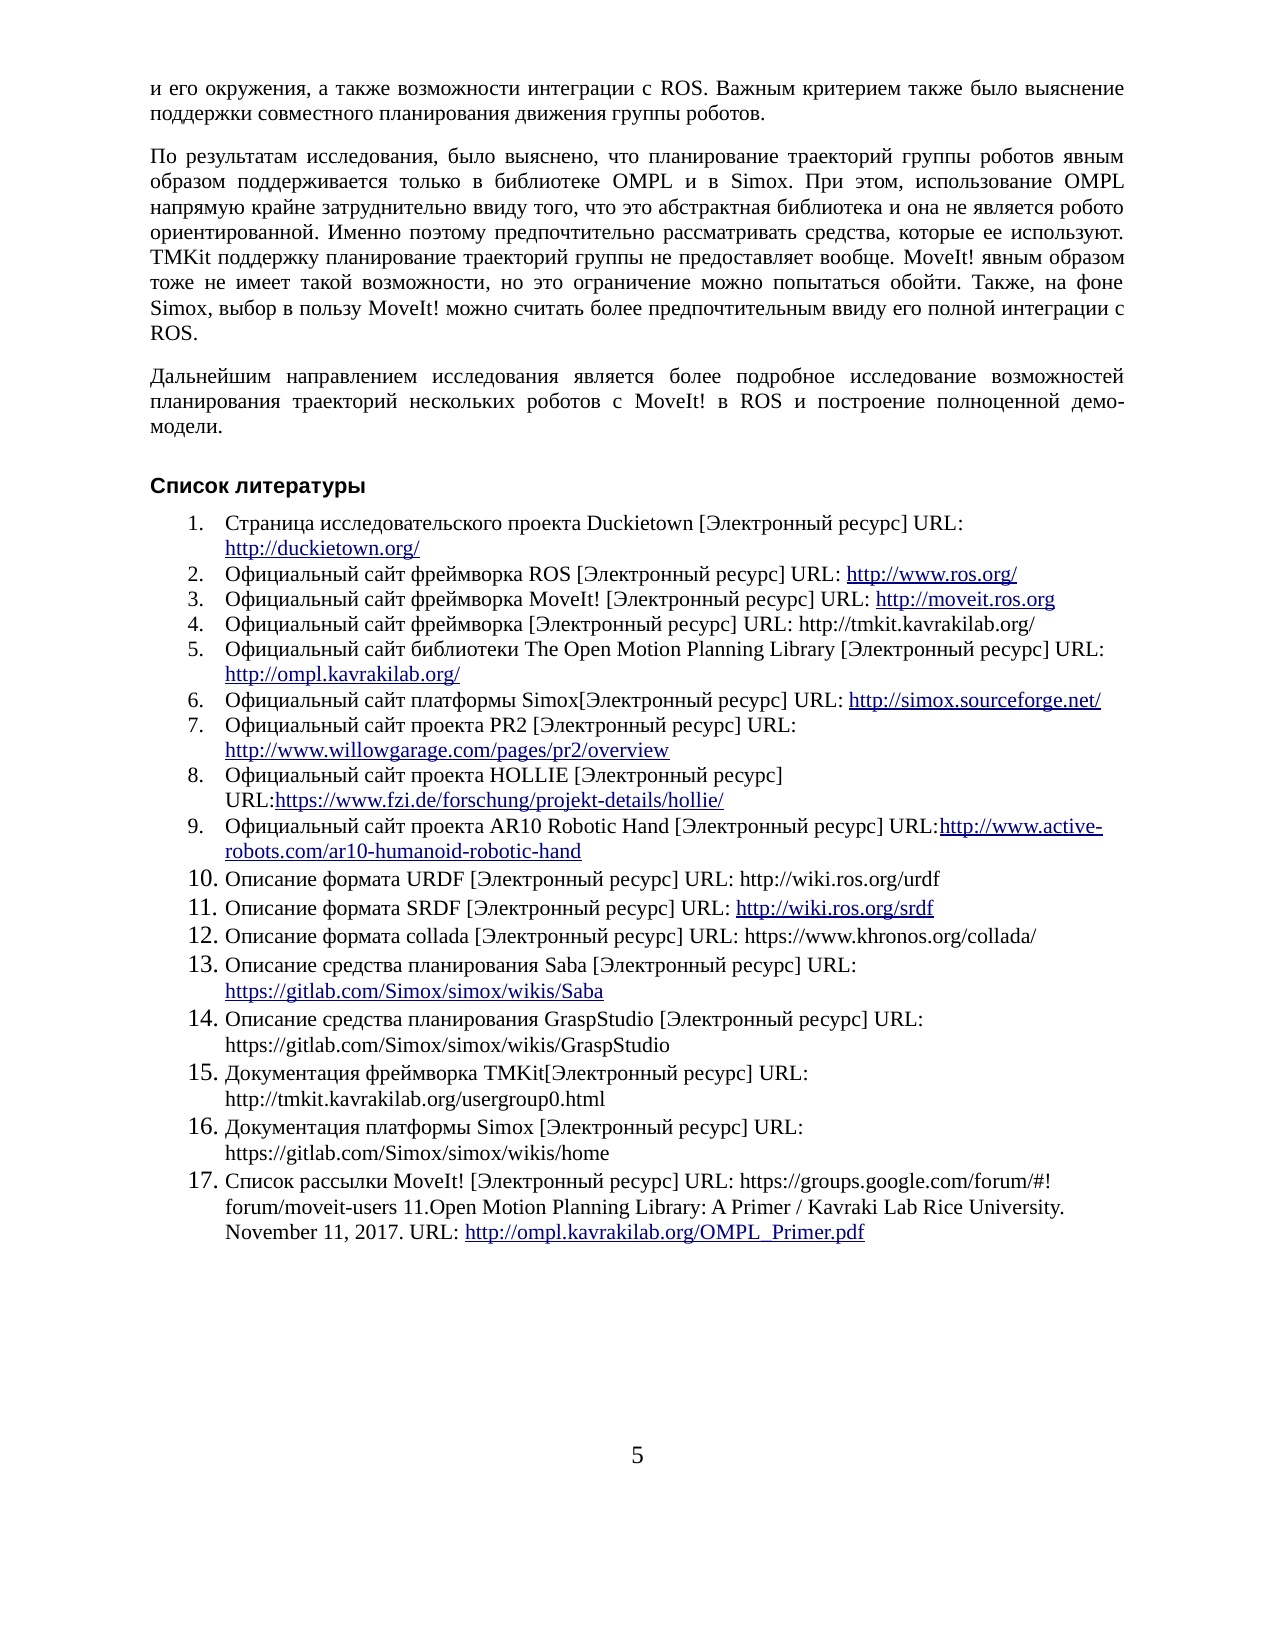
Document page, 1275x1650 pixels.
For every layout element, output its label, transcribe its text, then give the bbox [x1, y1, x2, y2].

subtitle Список литературы [150, 472, 1125, 498]
list Официальный сайт фреймворка [Электронный ресурс] URL: http://tmkit.kavrakilab.org/ [187, 611, 1125, 636]
list Описание средства планирования Saba [Электронный ресурс] URL: https://gitlab.com/Simox/simox/wikis/Saba [187, 949, 1125, 1003]
list Описание средства планирования GraspStudio [Электронный ресурс] URL: https://gitlab.com/Simox/simox/wikis/GraspStudio [187, 1003, 1125, 1057]
list Страница исследовательского проекта Duckietown [Электронный ресурс] URL: http://duckietown.org/ [187, 510, 1125, 561]
list Описание формата URDF [Электронный ресурс] URL: http://wiki.ros.org/urdf [187, 863, 1125, 892]
list Официальный сайт фреймворка MoveIt! [Электронный ресурс] URL: http://moveit.ros.org [187, 586, 1125, 611]
list Официальный сайт фреймворка ROS [Электронный ресурс] URL: http://www.ros.org/ [187, 561, 1125, 586]
text По результатам исследования, было выяснено, что планирование траекторий группы роботов явным образом поддерживается только в библиотеке OMPL и в Simox. При этом, использование OMPL напрямую крайне затруднительно ввиду того, что это абстрактная библиотека и она не является робото ориентированной. Именно поэтому предпочтительно рассматривать средства, которые ее используют. TMKit поддержку планирование траекторий группы не предоставляет вообще. MoveIt! явным образом тоже не имеет такой возможности, но это ограничение можно попытаться обойти. Также, на фоне Simox, выбор в пользу MoveIt! можно считать более предпочтительным ввиду его полной интеграции с ROS. [150, 143, 1125, 345]
list Официальный сайт библиотеки The Open Motion Planning Library [Электронный ресурс] URL: http://ompl.kavrakilab.org/ [187, 636, 1125, 687]
list Описание формата collada [Электронный ресурс] URL: https://www.khronos.org/collada/ [187, 921, 1125, 949]
text Дальнейшим направлением исследования является более подробное исследование возможностей планирования траекторий нескольких роботов с MoveIt! в ROS и построение полноценной демо-модели. [150, 363, 1125, 438]
list Документация платформы Simox [Электронный ресурс] URL: https://gitlab.com/Simox/simox/wikis/home [187, 1111, 1125, 1165]
list Описание формата SRDF [Электронный ресурс] URL: http://wiki.ros.org/srdf [187, 892, 1125, 921]
list Официальный сайт платформы Simox[Электронный ресурс] URL: http://simox.sourceforge.net/ [187, 687, 1125, 712]
list Официальный сайт проекта PR2 [Электронный ресурс] URL: http://www.willowgarage.com/pages/pr2/overview [187, 712, 1125, 762]
list Официальный сайт проекта AR10 Robotic Hand [Электронный ресурс] URL:http://www.active-robots.com/ar10-humanoid-robotic-hand [187, 813, 1125, 863]
text и его окружения, а также возможности интеграции с ROS. Важным критерием также было выяснение поддержки совместного планирования движения группы роботов. [150, 75, 1125, 125]
list Документация фреймворка TMKit[Электронный ресурс] URL: http://tmkit.kavrakilab.org/usergroup0.html [187, 1057, 1125, 1111]
list Список рассылки MoveIt! [Электронный ресурс] URL: https://groups.google.com/forum/#!forum/moveit-users 11.Open Motion Planning Library: A Primer / Kavraki Lab Rice University. November 11, 2017. URL: http://ompl.kavrakilab.org/OMPL_Primer.pdf [187, 1165, 1125, 1244]
list Официальный сайт проекта HOLLIE [Электронный ресурс] URL:https://www.fzi.de/forschung/projekt-details/hollie/ [187, 762, 1125, 813]
